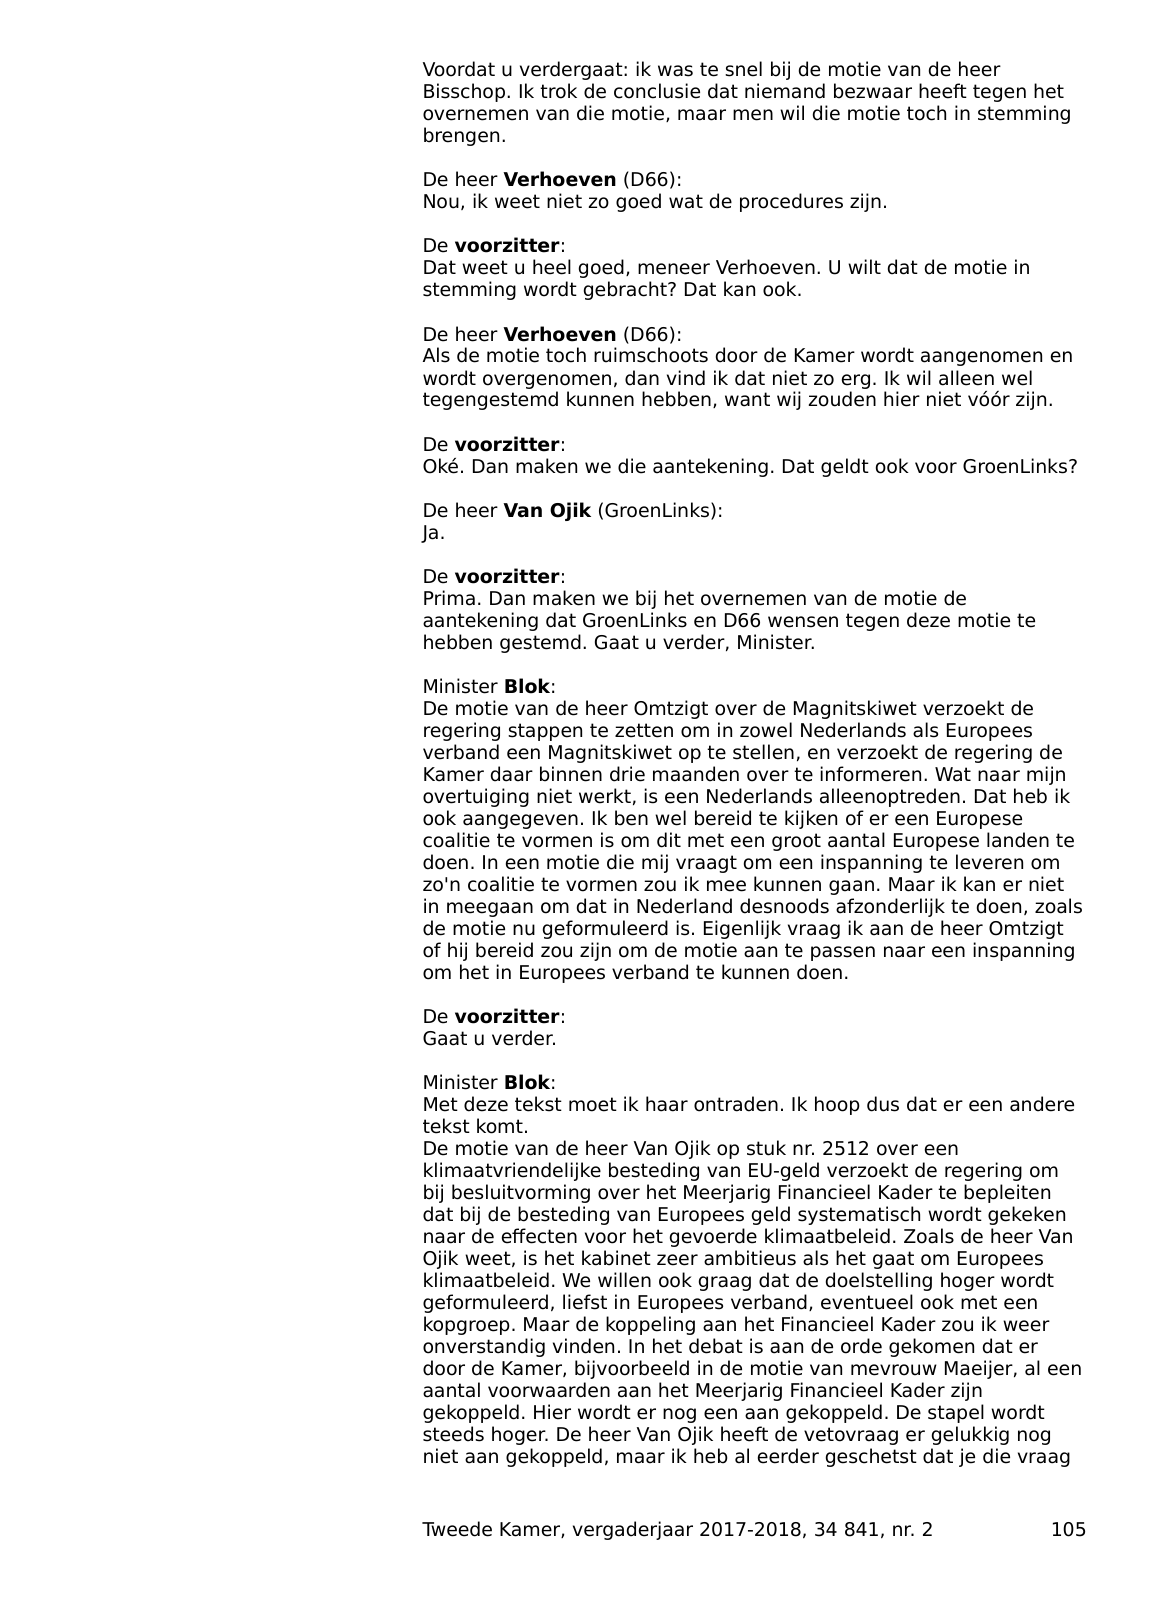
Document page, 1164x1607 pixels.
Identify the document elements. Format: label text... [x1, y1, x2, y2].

text De voorzitter: [422, 433, 1087, 456]
text De voorzitter: [422, 566, 1087, 588]
text De voorzitter: [422, 1006, 1087, 1028]
text Dat weet u heel goed, meneer Verhoeven. U wilt dat de motie in stemming wordt gebracht? Dat kan ook. [422, 257, 1087, 301]
text De motie van de heer Van Ojik op stuk nr. 2512 over een klimaatvriendelijke besteding van EU-geld verzoekt de regering om bij besluitvorming over het Meerjarig Financieel Kader te bepleiten dat bij de besteding van Europees geld systematisch wordt gekeken naar de effecten voor het gevoerde klimaatbeleid. Zoals de heer Van Ojik weet, is het kabinet zeer ambitieus als het gaat om Europees klimaatbeleid. We willen ook graag dat de doelstelling hoger wordt geformuleerd, liefst in Europees verband, eventueel ook met een kopgroep. Maar de koppeling aan het Financieel Kader zou ik weer onverstandig vinden. In het debat is aan de orde gekomen dat er door de Kamer, bijvoorbeeld in de motie van mevrouw Maeijer, al een aantal voorwaarden aan het Meerjarig Financieel Kader zijn gekoppeld. Hier wordt er nog een aan gekoppeld. De stapel wordt steeds hoger. De heer Van Ojik heeft de vetovraag er gelukkig nog niet aan gekoppeld, maar ik heb al eerder geschetst dat je die vraag [422, 1138, 1087, 1468]
text Als de motie toch ruimschoots door de Kamer wordt aangenomen en wordt overgenomen, dan vind ik dat niet zo erg. Ik wil alleen wel tegengestemd kunnen hebben, want wij zouden hier niet vóór zijn. [422, 345, 1087, 411]
text De heer Van Ojik (GroenLinks): [422, 500, 1087, 522]
text Prima. Dan maken we bij het overnemen van de motie de aantekening dat GroenLinks en D66 wensen tegen deze motie te hebben gestemd. Gaat u verder, Minister. [422, 588, 1087, 654]
text Oké. Dan maken we die aantekening. Dat geldt ook voor GroenLinks? [422, 456, 1087, 477]
text Voordat u verdergaat: ik was te snel bij de motie van de heer Bisschop. Ik trok de conclusie dat niemand bezwaar heeft tegen het overnemen van die motie, maar men wil die motie toch in stemming brengen. [422, 59, 1087, 147]
text Minister Blok: [422, 1072, 1087, 1094]
text De heer Verhoeven (D66): [422, 169, 1087, 191]
text Gaat u verder. [422, 1028, 1087, 1050]
text De heer Verhoeven (D66): [422, 323, 1087, 345]
text Minister Blok: [422, 676, 1087, 698]
text Met deze tekst moet ik haar ontraden. Ik hoop dus dat er een andere tekst komt. [422, 1094, 1087, 1138]
text Ja. [422, 522, 1087, 544]
text De voorzitter: [422, 235, 1087, 257]
text De motie van de heer Omtzigt over de Magnitskiwet verzoekt de regering stappen te zetten om in zowel Nederlands als Europees verband een Magnitskiwet op te stellen, en verzoekt de regering de Kamer daar binnen drie maanden over te informeren. Wat naar mijn overtuiging niet werkt, is een Nederlands alleenoptreden. Dat heb ik ook aangegeven. Ik ben wel bereid te kijken of er een Europese coalitie te vormen is om dit met een groot aantal Europese landen te doen. In een motie die mij vraagt om een inspanning te leveren om zo'n coalitie te vormen zou ik mee kunnen gaan. Maar ik kan er niet in meegaan om dat in Nederland desnoods afzonderlijk te doen, zoals de motie nu geformuleerd is. Eigenlijk vraag ik aan de heer Omtzigt of hij bereid zou zijn om de motie aan te passen naar een inspanning om het in Europees verband te kunnen doen. [422, 698, 1087, 984]
text Nou, ik weet niet zo goed wat de procedures zijn. [422, 191, 1087, 213]
